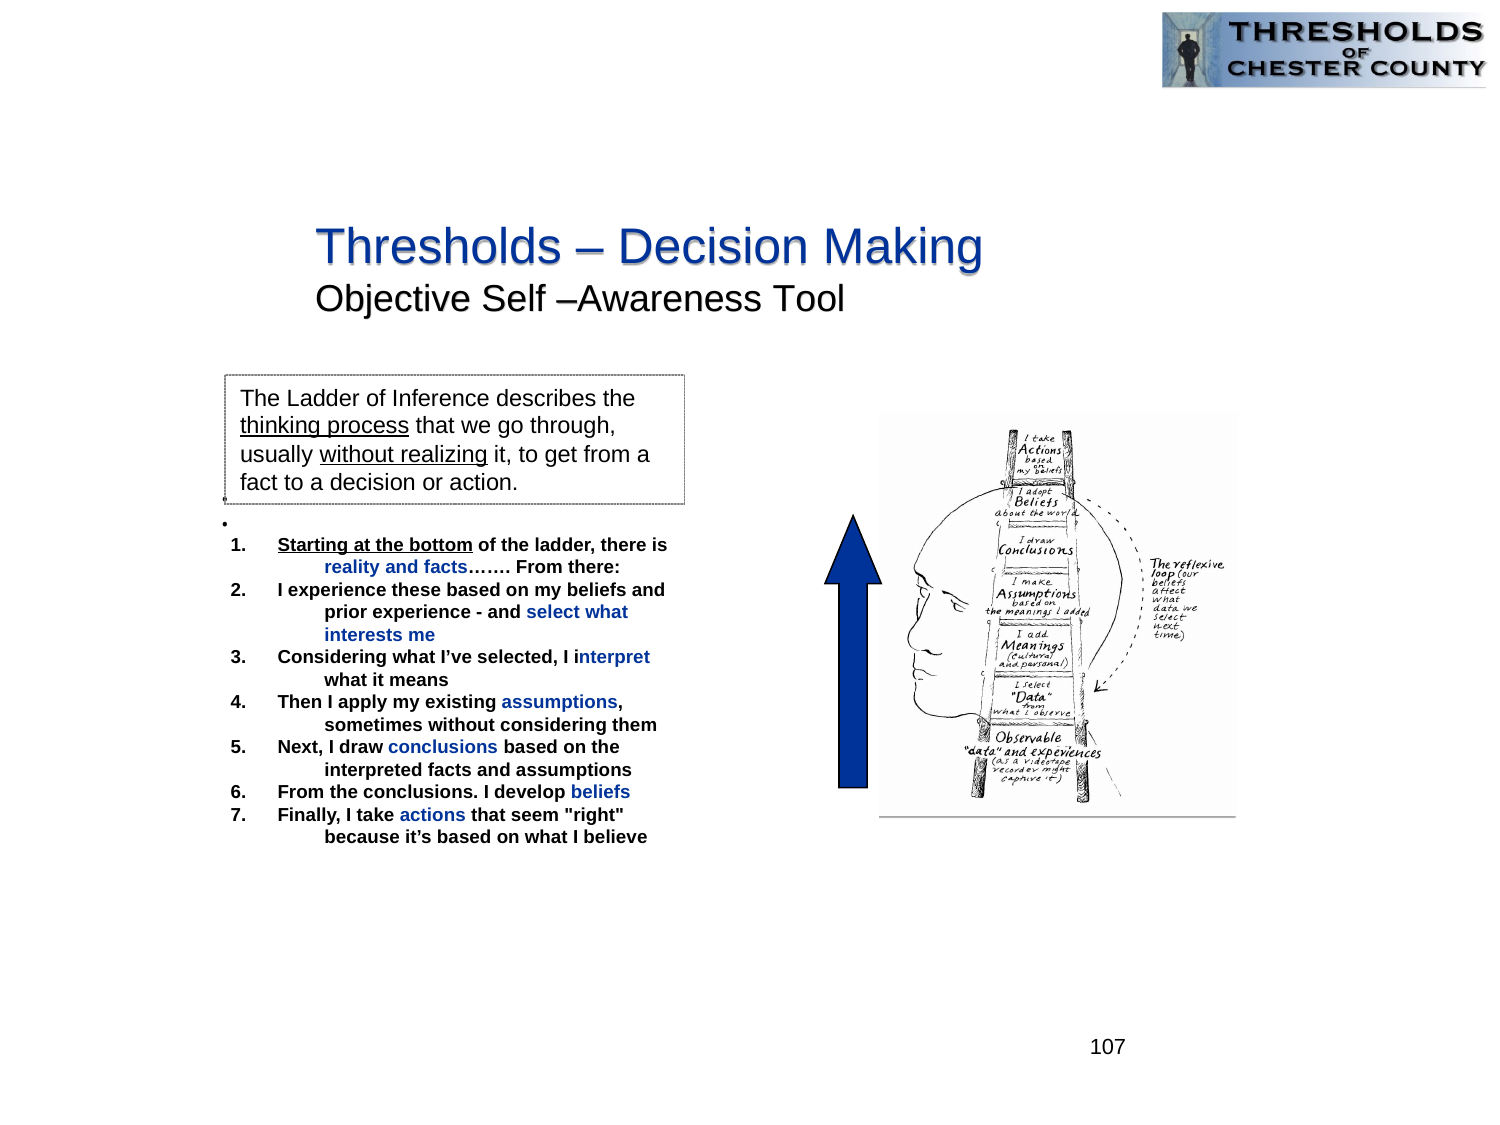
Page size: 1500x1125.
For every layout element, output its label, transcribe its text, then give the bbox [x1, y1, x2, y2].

text_box [206, 375, 657, 542]
text_box 107 [1074, 1025, 1388, 1101]
text_box The Ladder of Inference describes the thinking process that we go through, usually without realizing it, to get from a fact to a decision or action. [225, 375, 685, 504]
text_box [824, 515, 882, 788]
text_box Starting at the bottom of the ladder, there is reality and facts……. From there: I experience these based on my beliefs and prior experience - and select what interests me Considering what I’ve selected, I interpret what it means Then I apply my existing assumptions, sometimes without considering them Next, I draw conclusions based on the interpreted facts and assumptions From the conclusions. I develop beliefs Finally, I take actions that seem "right" because it’s based on what I believe [215, 525, 704, 859]
picture [879, 412, 1238, 816]
title Thresholds – Decision Making Objective Self –Awareness Tool [300, 206, 1229, 319]
